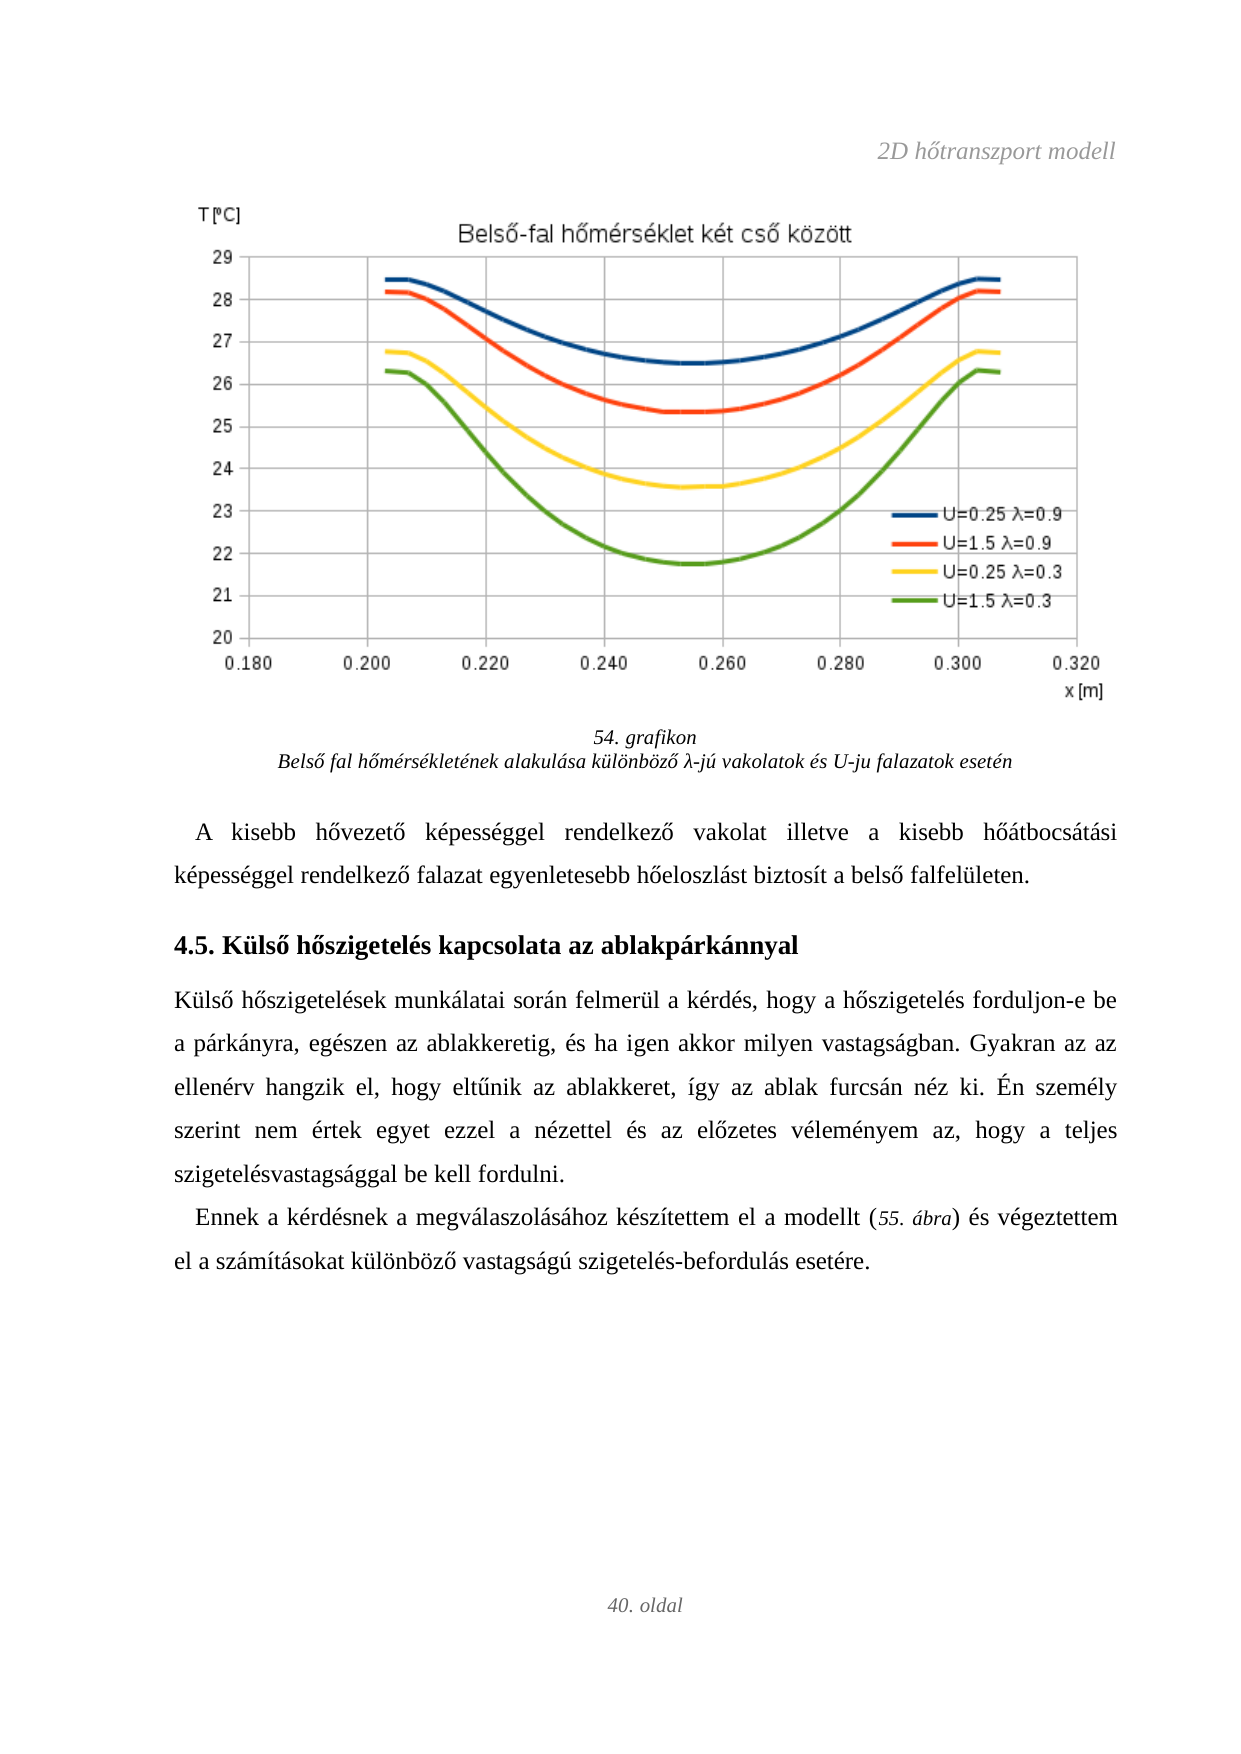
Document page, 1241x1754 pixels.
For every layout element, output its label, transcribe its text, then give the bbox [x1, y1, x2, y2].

text Külső hőszigetelések munkálatai során felmerül a kérdés, hogy a hőszigetelés forduljon-e be a párkányra, egészen az ablakkeretig, és ha igen akkor milyen vastagságban. Gyakran az az ellenérv hangzik el, hogy eltűnik az ablakkeret, így az ablak furcsán néz ki. Én személy szerint nem értek egyet ezzel a nézettel és az előzetes véleményem az, hogy a teljes szigetelésvastagsággal be kell fordulni. [174, 984, 1118, 1188]
text 54. grafikon [174, 725, 1118, 749]
text Ennek a kérdésnek a megválaszolásához készítettem el a modellt (55. ábra) és végeztettem el a számításokat különböző vastagságú szigetelés-befordulás esetére. [174, 1202, 1118, 1275]
subtitle Külső hőszigetelés kapcsolata az ablakpárkánnyal [174, 929, 1118, 961]
text Belső fal hőmérsékletének alakulása különböző λ-jú vakolatok és U-ju falazatok esetén [174, 749, 1118, 773]
text A kisebb hővezető képességgel rendelkező vakolat illetve a kisebb hőátbocsátási képességgel rendelkező falazat egyenletesebb hőeloszlást biztosít a belső falfelületen. [174, 817, 1118, 889]
picture [197, 194, 1116, 711]
